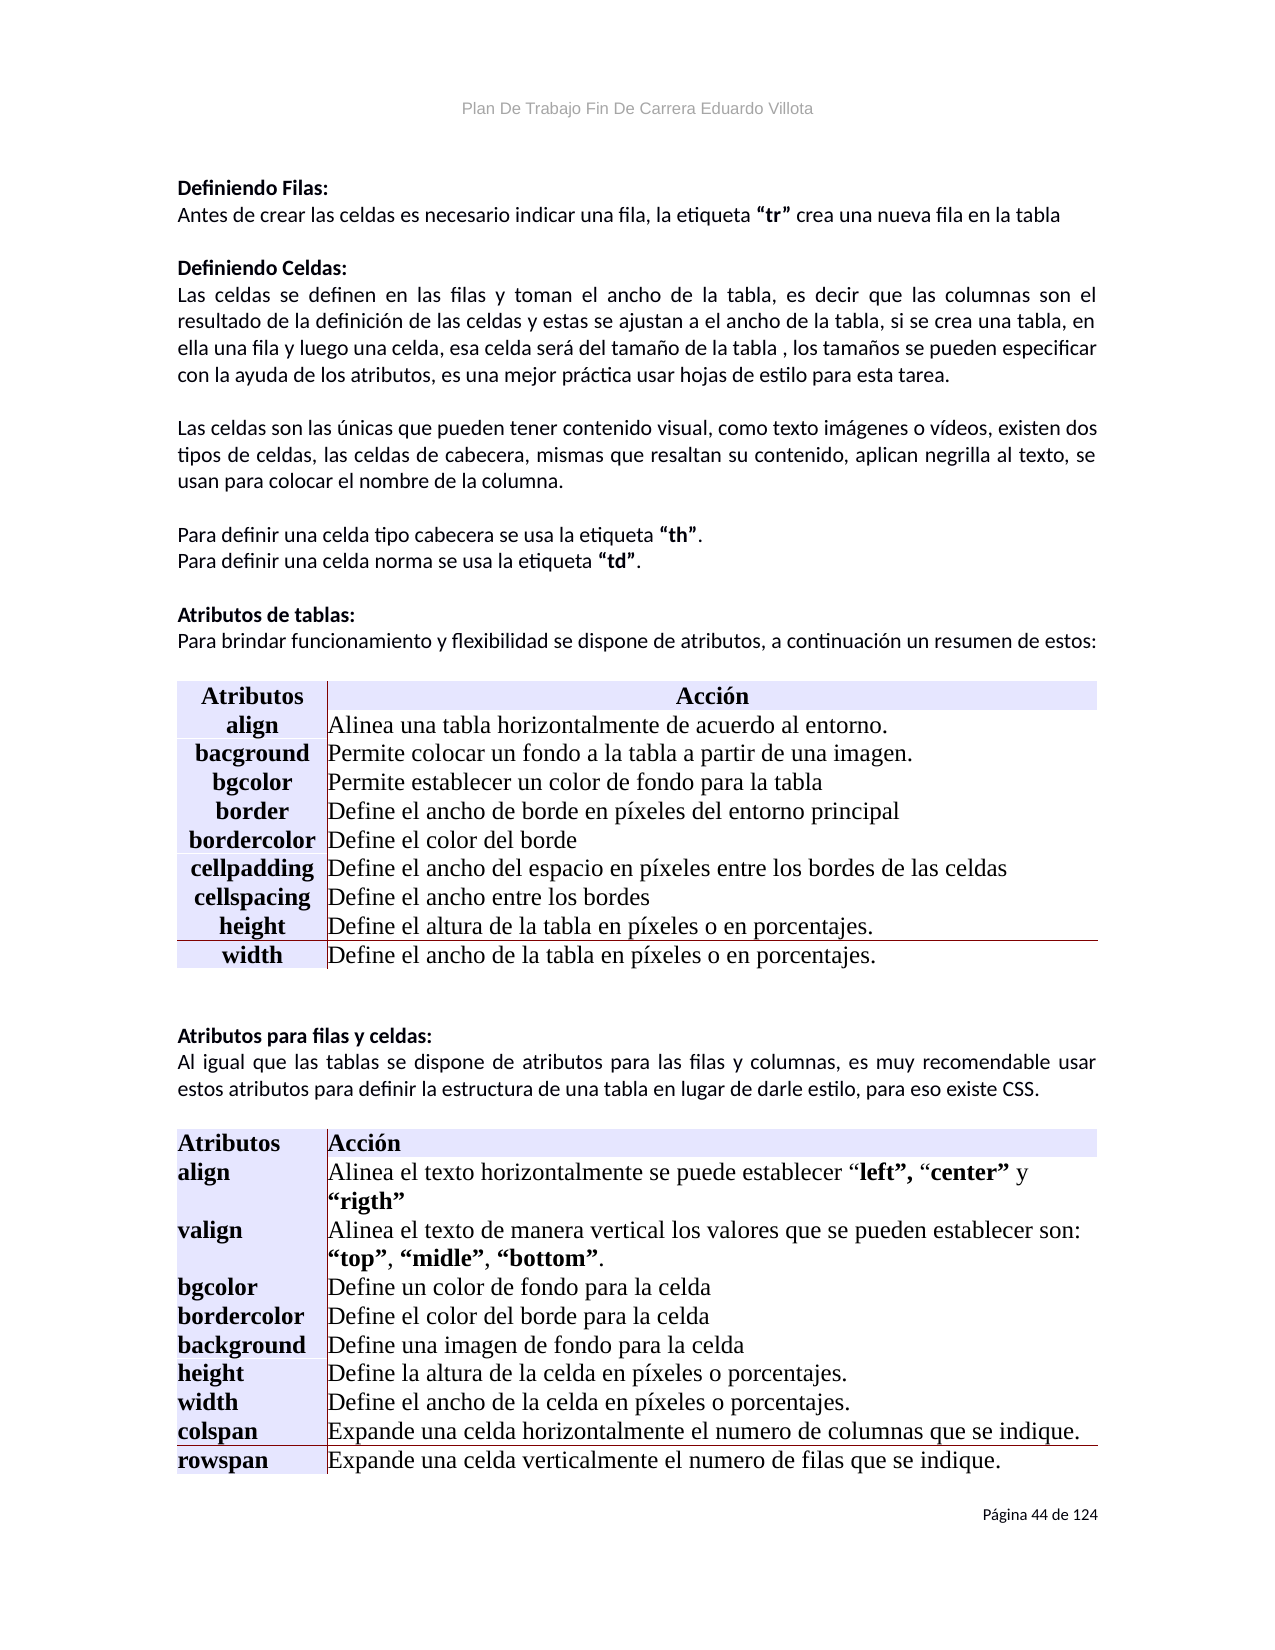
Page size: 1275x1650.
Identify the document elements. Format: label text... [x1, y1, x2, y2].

table_header Acción [328, 681, 1097, 710]
table_header Atributos [177, 681, 327, 710]
table_cell Expande una celda horizontalmente el numero de columnas que se indique. [328, 1416, 1097, 1445]
table_cell Alinea el texto de manera vertical los valores que se pueden establecer son: “top”, “midle”, “bottom”. [328, 1215, 1097, 1272]
table_cell width [177, 941, 327, 968]
table_cell Permite establecer un color de fondo para la tabla [328, 767, 1097, 796]
table_cell bgcolor [177, 767, 327, 796]
text Atributos para filas y celdas: [177, 1022, 1098, 1048]
table_cell rowspan [177, 1446, 327, 1474]
table_cell Define la altura de la celda en píxeles o porcentajes. [328, 1359, 1097, 1387]
table_cell border [177, 796, 327, 825]
table_cell height [177, 1359, 327, 1387]
text Atributos de tablas: [177, 601, 1098, 628]
table_cell valign [177, 1215, 327, 1272]
text Antes de crear las celdas es necesario indicar una fila, la etiqueta “tr” crea una nueva fila en la tabla [177, 201, 1098, 228]
table_cell width [177, 1387, 327, 1416]
table_cell Define el ancho de borde en píxeles del entorno principal [328, 796, 1097, 825]
table_cell Define el color del borde [328, 825, 1097, 853]
table_cell Define el color del borde para la celda [328, 1301, 1097, 1330]
text Para definir una celda norma se usa la etiqueta “td”. [177, 548, 1098, 574]
table_cell bacground [177, 739, 327, 767]
table_cell cellspacing [177, 882, 327, 911]
text Las celdas son las únicas que pueden tener contenido visual, como texto imágenes o vídeos, existen dos tipos de celdas, las celdas de cabecera, mismas que resaltan su contenido, aplican negrilla al texto, se usan para colocar el nombre de la columna. [177, 414, 1098, 494]
table_cell Permite colocar un fondo a la tabla a partir de una imagen. [328, 739, 1097, 767]
table_cell Alinea una tabla horizontalmente de acuerdo al entorno. [328, 710, 1097, 738]
text Para definir una celda tipo cabecera se usa la etiqueta “th”. [177, 521, 1098, 548]
table_cell bgcolor [177, 1272, 327, 1301]
table_cell Define el altura de la tabla en píxeles o en porcentajes. [328, 911, 1097, 940]
table_cell colspan [177, 1416, 327, 1445]
text Definiendo Celdas: [177, 254, 1098, 281]
table_header Acción [328, 1129, 1097, 1157]
text Para brindar funcionamiento y flexibilidad se dispone de atributos, a continuación un resumen de estos: [177, 628, 1098, 654]
text Las celdas se definen en las filas y toman el ancho de la tabla, es decir que las columnas son el resultado de la definición de las celdas y estas se ajustan a el ancho de la tabla, si se crea una tabla, en ella una fila y luego una celda, esa celda será del tamaño de la tabla , los tamaños se pueden especificar con la ayuda de los atributos, es una mejor práctica usar hojas de estilo para esta tarea. [177, 281, 1098, 388]
text Al igual que las tablas se dispone de atributos para las filas y columnas, es muy recomendable usar estos atributos para definir la estructura de una tabla en lugar de darle estilo, para eso existe CSS. [177, 1048, 1098, 1102]
table_cell Define el ancho entre los bordes [328, 882, 1097, 911]
table_cell Define una imagen de fondo para la celda [328, 1330, 1097, 1358]
table_header Atributos [177, 1129, 327, 1157]
text Definiendo Filas: [177, 174, 1098, 201]
table_cell align [177, 1157, 327, 1215]
table_cell bordercolor [177, 1301, 327, 1330]
table_cell height [177, 911, 327, 940]
table_cell Define un color de fondo para la celda [328, 1272, 1097, 1301]
table_cell cellpadding [177, 854, 327, 882]
table_cell Define el ancho de la celda en píxeles o porcentajes. [328, 1387, 1097, 1416]
table_cell Define el ancho del espacio en píxeles entre los bordes de las celdas [328, 854, 1097, 882]
table_cell Expande una celda verticalmente el numero de filas que se indique. [328, 1446, 1097, 1474]
table_cell bordercolor [177, 825, 327, 853]
table_cell align [177, 710, 327, 738]
table_cell background [177, 1330, 327, 1358]
table_cell Define el ancho de la tabla en píxeles o en porcentajes. [328, 941, 1097, 968]
table_cell Alinea el texto horizontalmente se puede establecer “left”, “center” y “rigth” [328, 1157, 1097, 1215]
